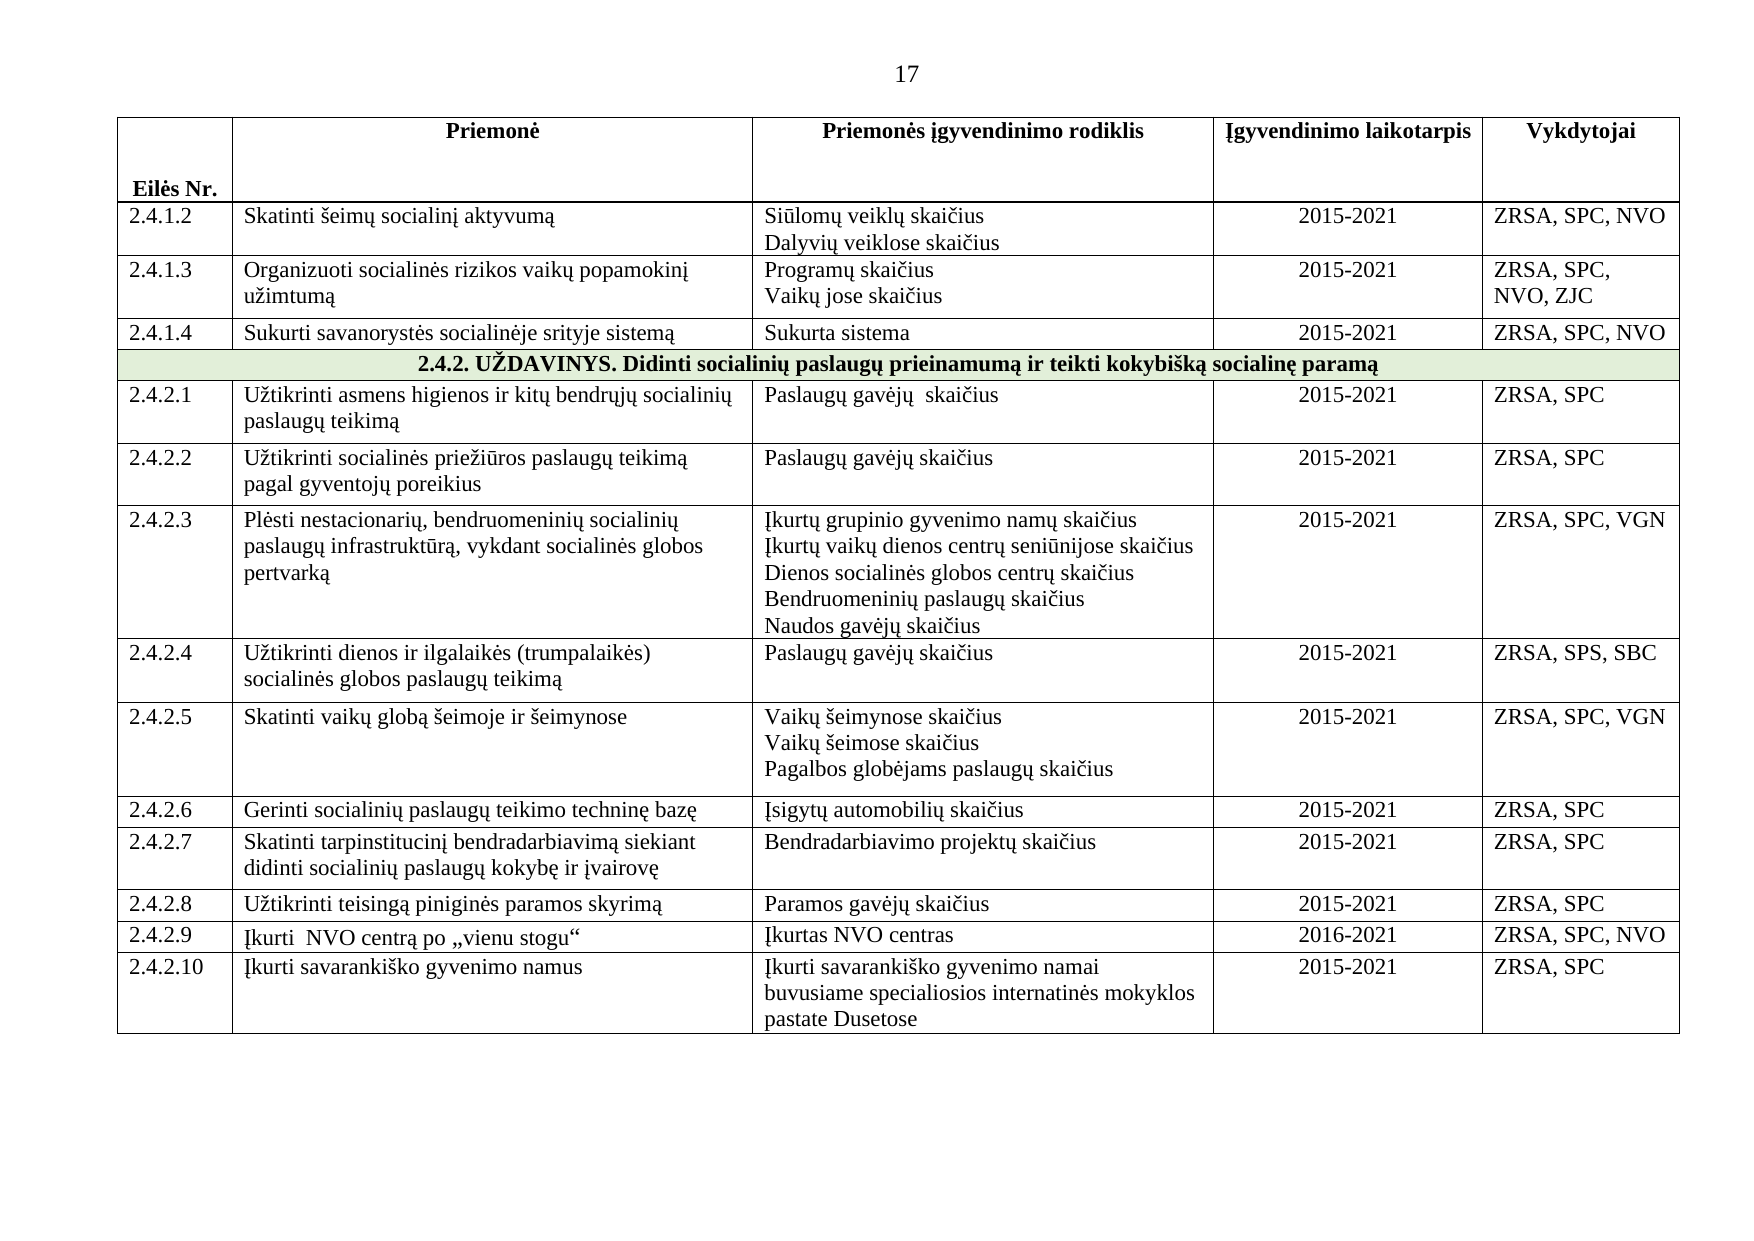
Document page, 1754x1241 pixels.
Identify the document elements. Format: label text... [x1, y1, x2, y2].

table_cell 2015-2021 [1214, 828, 1482, 889]
table_cell 2015-2021 [1214, 797, 1482, 827]
table_cell 2015-2021 [1214, 890, 1482, 921]
table_cell 2015-2021 [1214, 319, 1482, 349]
table_cell ZRSA, SPC [1483, 381, 1679, 443]
table_cell 2015-2021 [1214, 639, 1482, 702]
table_cell Organizuoti socialinės rizikos vaikų popamokinį užimtumą [233, 256, 752, 318]
table_cell Užtikrinti asmens higienos ir kitų bendrųjų socialinių paslaugų teikimą [233, 381, 752, 443]
table_cell Užtikrinti socialinės priežiūros paslaugų teikimą pagal gyventojų poreikius [233, 444, 752, 505]
table_cell Įkurti savarankiško gyvenimo namus [233, 953, 752, 1032]
table_cell ZRSA, SPS, SBC [1483, 639, 1679, 702]
table_cell ZRSA, SPC, NVO [1483, 203, 1679, 255]
table_cell ZRSA, SPC [1483, 444, 1679, 505]
table_header Priemonės įgyvendinimo rodiklis [753, 118, 1213, 201]
table_cell 2.4.2.10 [118, 953, 232, 1032]
table_cell Paslaugų gavėjų skaičius [753, 381, 1213, 443]
table_cell Paslaugų gavėjų skaičius [753, 444, 1213, 505]
table_cell 2015-2021 [1214, 203, 1482, 255]
table_cell 2.4.2.6 [118, 797, 232, 827]
table_cell 2.4.2. UŽDAVINYS. Didinti socialinių paslaugų prieinamumą ir teikti kokybišką socialinę paramą [118, 350, 1679, 380]
table_cell ZRSA, SPC [1483, 890, 1679, 921]
table_cell ZRSA, SPC, NVO, ZJC [1483, 256, 1679, 318]
table_cell 2.4.1.2 [118, 203, 232, 255]
table_cell ZRSA, SPC, VGN [1483, 506, 1679, 638]
table_cell 2.4.2.7 [118, 828, 232, 889]
table_cell ZRSA, SPC [1483, 797, 1679, 827]
table_cell Skatinti šeimų socialinį aktyvumą [233, 203, 752, 255]
table_cell Paslaugų gavėjų skaičius [753, 639, 1213, 702]
table_cell Įkurti NVO centrą po „vienu stogu“ [233, 922, 752, 952]
table_cell 2015-2021 [1214, 256, 1482, 318]
table_cell Gerinti socialinių paslaugų teikimo techninę bazę [233, 797, 752, 827]
table_cell 2.4.2.1 [118, 381, 232, 443]
table_cell 2.4.2.3 [118, 506, 232, 638]
table_cell 2015-2021 [1214, 703, 1482, 796]
table_cell 2.4.1.3 [118, 256, 232, 318]
table_header Priemonė [233, 118, 752, 201]
table_cell Sukurti savanorystės socialinėje srityje sistemą [233, 319, 752, 349]
table_header Vykdytojai [1483, 118, 1679, 201]
table_cell Vaikų šeimynose skaičius Vaikų šeimose skaičius Pagalbos globėjams paslaugų skaičius [753, 703, 1213, 796]
table_cell ZRSA, SPC, NVO [1483, 319, 1679, 349]
table_cell Siūlomų veiklų skaičius Dalyvių veiklose skaičius [753, 203, 1213, 255]
table_cell ZRSA, SPC [1483, 828, 1679, 889]
table_cell 2015-2021 [1214, 381, 1482, 443]
table_cell Skatinti tarpinstitucinį bendradarbiavimą siekiant didinti socialinių paslaugų kokybę ir įvairovę [233, 828, 752, 889]
table_cell Skatinti vaikų globą šeimoje ir šeimynose [233, 703, 752, 796]
table_cell Įsigytų automobilių skaičius [753, 797, 1213, 827]
table_cell Užtikrinti dienos ir ilgalaikės (trumpalaikės) socialinės globos paslaugų teikimą [233, 639, 752, 702]
table_cell Užtikrinti teisingą piniginės paramos skyrimą [233, 890, 752, 921]
table_cell 2.4.2.8 [118, 890, 232, 921]
table_cell Bendradarbiavimo projektų skaičius [753, 828, 1213, 889]
table_cell 2015-2021 [1214, 953, 1482, 1032]
table_header Eilės Nr. [118, 118, 232, 201]
table_cell Programų skaičius Vaikų jose skaičius [753, 256, 1213, 318]
table_cell ZRSA, SPC [1483, 953, 1679, 1032]
table_cell 2.4.2.4 [118, 639, 232, 702]
table_cell 2015-2021 [1214, 444, 1482, 505]
table_cell Įkurti savarankiško gyvenimo namai buvusiame specialiosios internatinės mokyklos pastate Dusetose [753, 953, 1213, 1032]
table_cell 2.4.2.2 [118, 444, 232, 505]
table_cell Įkurtų grupinio gyvenimo namų skaičius Įkurtų vaikų dienos centrų seniūnijose skaičius Dienos socialinės globos centrų skaičius Bendruomeninių paslaugų skaičius Naudos gavėjų skaičius [753, 506, 1213, 638]
table_cell ZRSA, SPC, NVO [1483, 922, 1679, 952]
table_cell 2.4.1.4 [118, 319, 232, 349]
table_cell Sukurta sistema [753, 319, 1213, 349]
table_cell Plėsti nestacionarių, bendruomeninių socialinių paslaugų infrastruktūrą, vykdant socialinės globos pertvarką [233, 506, 752, 638]
table_cell Įkurtas NVO centras [753, 922, 1213, 952]
table_cell 2.4.2.9 [118, 922, 232, 952]
table_cell ZRSA, SPC, VGN [1483, 703, 1679, 796]
table_cell 2.4.2.5 [118, 703, 232, 796]
table_cell 2015-2021 [1214, 506, 1482, 638]
table_header Įgyvendinimo laikotarpis [1214, 118, 1482, 201]
table_cell Paramos gavėjų skaičius [753, 890, 1213, 921]
table_cell 2016-2021 [1214, 922, 1482, 952]
